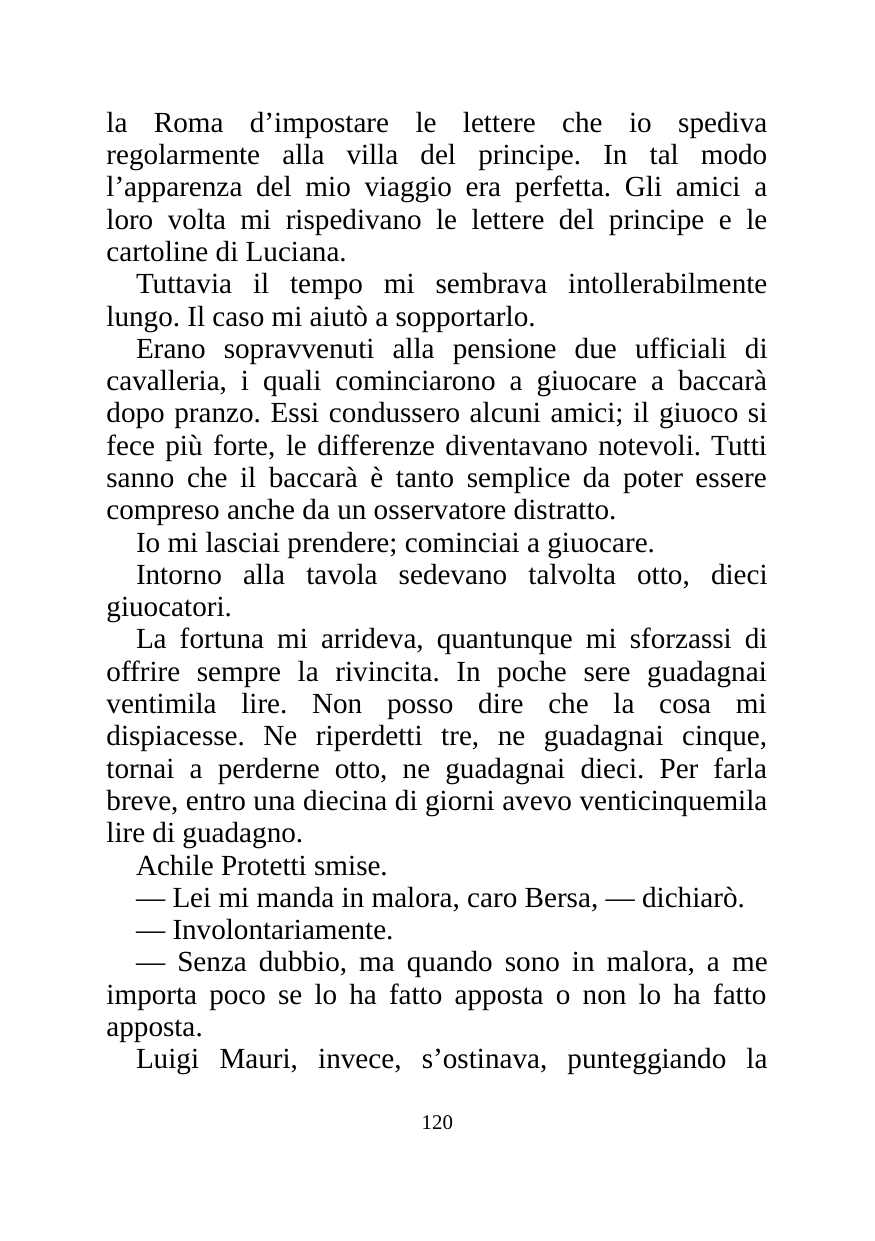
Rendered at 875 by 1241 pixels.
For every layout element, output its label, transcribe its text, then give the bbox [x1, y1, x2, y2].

text La fortuna mi arrideva, quantunque mi sforzassi di offrire sempre la rivincita. In poche sere guadagnai ventimila lire. Non posso dire che la cosa mi dispiacesse. Ne riperdetti tre, ne guadagnai cinque, tornai a perderne otto, ne guadagnai dieci. Per farla breve, entro una diecina di giorni avevo venticinquemila lire di guadagno. [106, 623, 768, 849]
text Tuttavia il tempo mi sembrava intollerabilmente lungo. Il caso mi aiutò a sopportarlo. [106, 268, 768, 332]
text — Involontariamente. [106, 913, 768, 946]
text Achile Protetti smise. [106, 849, 768, 881]
text Io mi lasciai prendere; cominciai a giuocare. [106, 526, 768, 558]
text — Lei mi manda in malora, caro Bersa, — dichiarò. [106, 881, 768, 913]
text Erano sopravvenuti alla pensione due ufficiali di cavalleria, i quali cominciarono a giuocare a baccarà dopo pranzo. Essi condussero alcuni amici; il giuoco si fece più forte, le differenze diventavano notevoli. Tutti sanno che il baccarà è tanto semplice da poter essere compreso anche da un osservatore distratto. [106, 332, 768, 526]
text — Senza dubbio, ma quando sono in malora, a me importa poco se lo ha fatto apposta o non lo ha fatto apposta. [106, 946, 768, 1043]
text Intorno alla tavola sedevano talvolta otto, dieci giuocatori. [106, 558, 768, 623]
text la Roma d’impostare le lettere che io spediva regolarmente alla villa del principe. In tal modo l’apparenza del mio viaggio era perfetta. Gli amici a loro volta mi rispedivano le lettere del principe e le cartoline di Luciana. [106, 106, 768, 268]
text Luigi Mauri, invece, s’ostinava, punteggiando la [106, 1043, 768, 1075]
